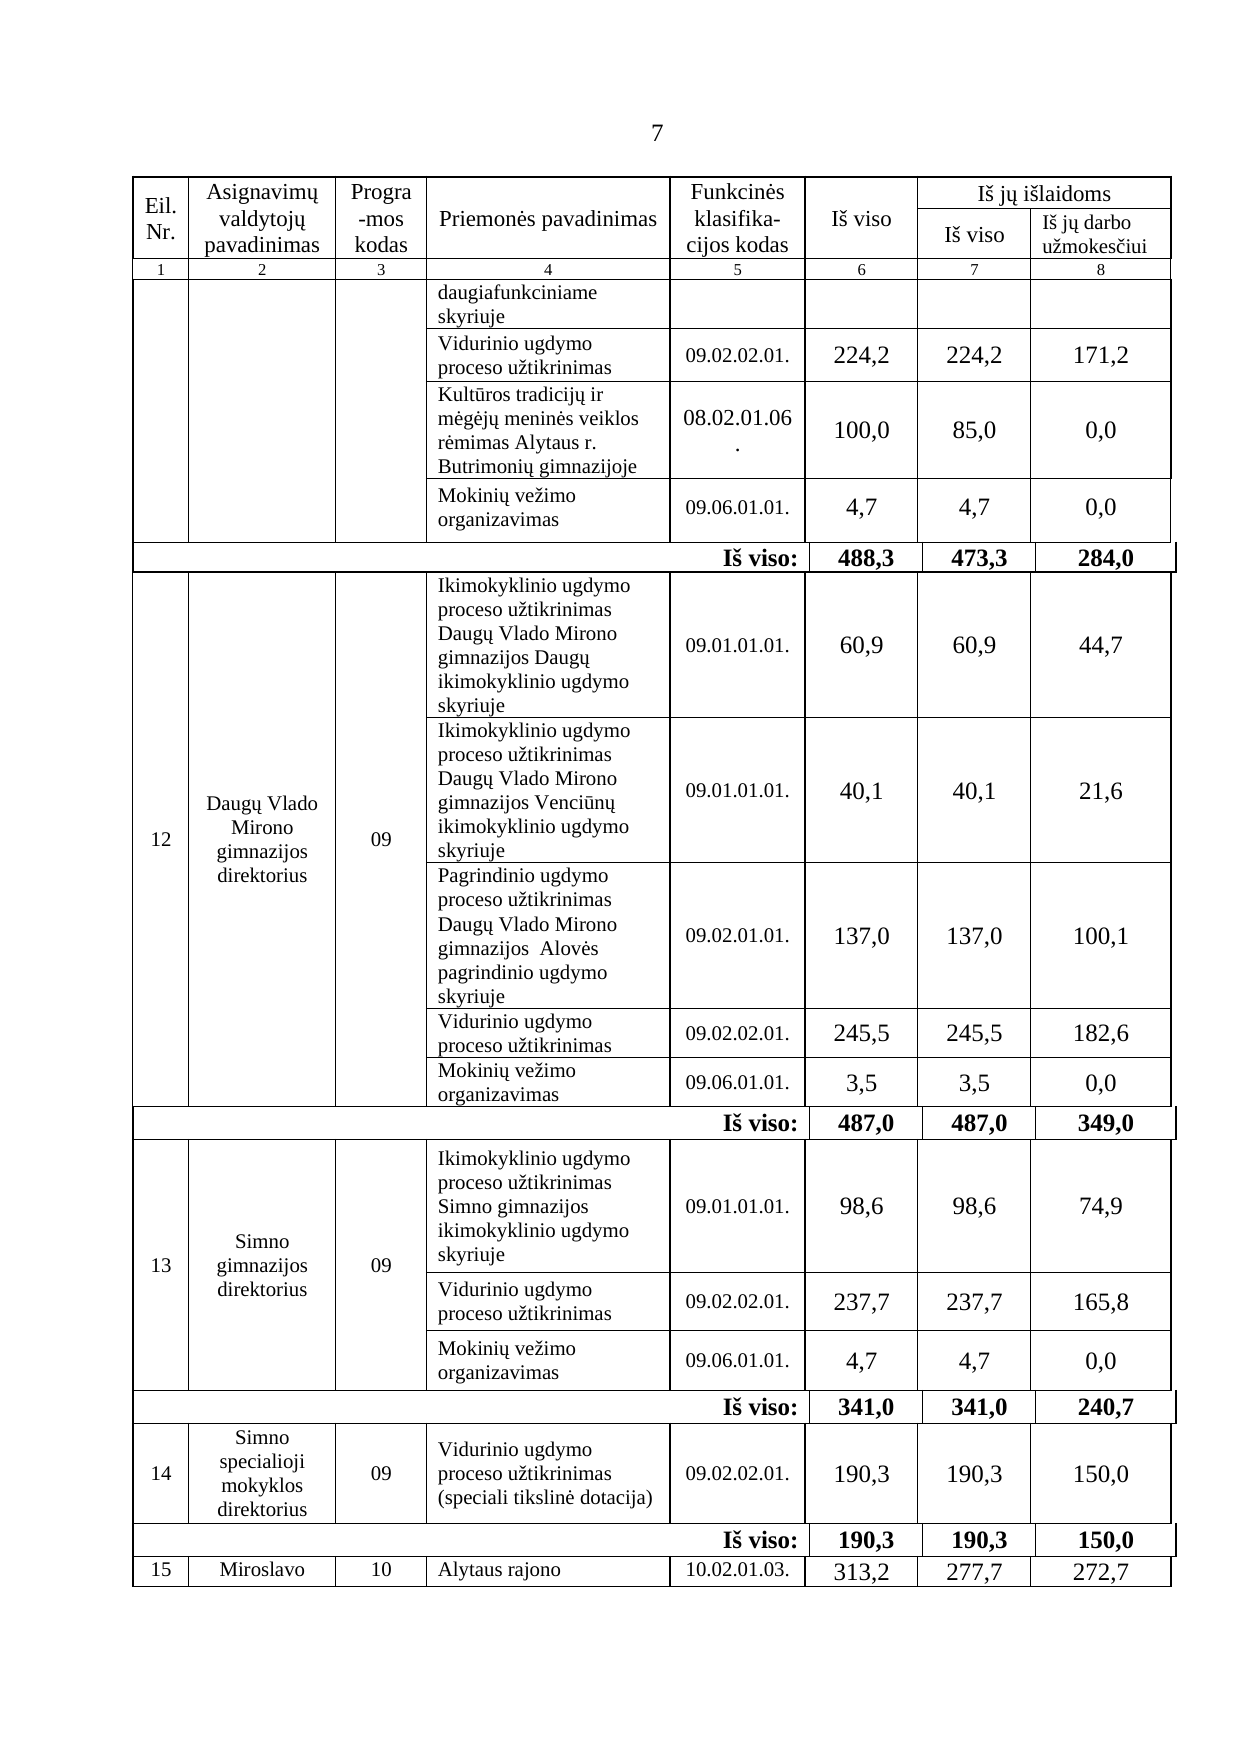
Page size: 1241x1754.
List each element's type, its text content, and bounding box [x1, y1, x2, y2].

table_cell 09.01.01.01. [671, 1140, 804, 1272]
table_cell 100,0 [806, 382, 917, 478]
table_cell 09.01.01.01. [671, 718, 804, 862]
table_cell Vidurinio ugdymo proceso užtikrinimas [427, 1273, 669, 1329]
table_cell 09 [336, 1140, 426, 1390]
table_cell 237,7 [806, 1273, 917, 1329]
table_cell 4,7 [918, 1331, 1030, 1390]
table_cell 349,0 [1036, 1106, 1175, 1139]
table_cell Pagrindinio ugdymo proceso užtikrinimas Daugų Vlado Mirono gimnazijos Alovės pagrindinio ugdymo skyriuje [427, 863, 669, 1008]
table_cell 487,0 [923, 1107, 1035, 1139]
table_cell 0,0 [1031, 479, 1170, 534]
table_cell [1172, 208, 1176, 258]
table_cell 09.06.01.01. [671, 1331, 804, 1390]
table_cell Iš viso: [134, 543, 809, 571]
table_cell [1172, 1057, 1176, 1106]
table_cell 150,0 [1031, 1424, 1170, 1523]
table_cell Miroslavo [189, 1557, 335, 1586]
table_cell 74,9 [1031, 1140, 1170, 1272]
table_cell [427, 534, 669, 542]
table_cell 137,0 [918, 863, 1030, 1008]
table_cell 171,2 [1031, 329, 1170, 381]
table_cell [1172, 381, 1176, 478]
table_cell 240,7 [1036, 1390, 1175, 1422]
table_cell 09.01.01.01. [671, 573, 804, 717]
table_cell daugiafunkciniame skyriuje [427, 280, 669, 328]
table_cell [1172, 1330, 1176, 1390]
table_cell 224,2 [806, 329, 917, 381]
table_cell [1172, 1140, 1176, 1272]
table_cell 182,6 [1031, 1009, 1170, 1057]
table_cell Iš viso: [134, 1524, 809, 1556]
table_header Iš jų išlaidoms [918, 178, 1170, 208]
table_cell 7 [918, 259, 1030, 278]
table_cell [1171, 478, 1176, 534]
table_cell [336, 280, 426, 542]
table_cell [1172, 573, 1176, 717]
table_cell 100,1 [1031, 863, 1170, 1008]
table_cell 13 [134, 1140, 188, 1390]
table_cell 137,0 [806, 863, 917, 1008]
table_cell 0,0 [1031, 382, 1170, 478]
table_cell Iš viso [918, 209, 1030, 258]
table_cell [1172, 862, 1176, 1008]
table_cell 40,1 [806, 718, 917, 862]
table_cell 09.02.02.01. [671, 1009, 804, 1057]
table_cell Alytaus rajono [427, 1557, 669, 1586]
table_cell 237,7 [918, 1273, 1030, 1329]
table_cell 4,7 [806, 1331, 917, 1390]
table_cell 488,3 [810, 543, 922, 571]
table_header Progra-mos kodas [336, 178, 426, 258]
table_cell 3,5 [806, 1058, 917, 1106]
table_header Priemonės pavadinimas [427, 178, 669, 258]
table_header Funkcinės klasifika-cijos kodas [671, 178, 804, 258]
table_cell 10 [336, 1557, 426, 1586]
table_cell 09.06.01.01. [671, 479, 804, 534]
table_cell 98,6 [806, 1140, 917, 1272]
table_cell 190,3 [918, 1424, 1030, 1523]
table_cell Vidurinio ugdymo proceso užtikrinimas [427, 1009, 669, 1057]
table_cell 0,0 [1031, 1331, 1170, 1390]
table_cell 98,6 [918, 1140, 1030, 1272]
table_cell 09.02.02.01. [671, 1273, 804, 1329]
table_cell 4 [427, 259, 669, 278]
table_cell 60,9 [806, 573, 917, 717]
table_cell 313,2 [806, 1557, 917, 1586]
table_cell 2 [189, 259, 335, 278]
table_cell 3 [336, 259, 426, 278]
table_cell Mokinių vežimo organizavimas [427, 1058, 669, 1106]
table_cell 85,0 [918, 382, 1030, 478]
table_cell 5 [671, 259, 804, 278]
table_cell [671, 280, 804, 328]
table_cell [1031, 280, 1170, 328]
table_cell 165,8 [1031, 1273, 1170, 1329]
table_cell [134, 280, 188, 542]
table_cell [1171, 534, 1176, 542]
table_cell Mokinių vežimo organizavimas [427, 1331, 669, 1390]
table_cell 40,1 [918, 718, 1030, 862]
table_cell [806, 280, 917, 328]
table_cell 245,5 [806, 1009, 917, 1057]
table_cell [1172, 1272, 1176, 1329]
table_cell [1171, 258, 1176, 278]
table_cell Vidurinio ugdymo proceso užtikrinimas [427, 329, 669, 381]
table_cell 8 [1031, 259, 1170, 278]
table_cell 12 [133, 573, 188, 1106]
table_cell 284,0 [1036, 542, 1175, 571]
table_cell 09.02.02.01. [671, 329, 804, 381]
table_cell [918, 534, 1030, 542]
table_cell Ikimokyklinio ugdymo proceso užtikrinimas Daugų Vlado Mirono gimnazijos Daugų ikimokyklinio ugdymo skyriuje [427, 573, 669, 717]
table_cell 341,0 [923, 1391, 1035, 1422]
table_header Eil. Nr. [134, 178, 188, 258]
table_cell Kultūros tradicijų ir mėgėjų meninės veiklos rėmimas Alytaus r. Butrimonių gimnazijoje [427, 382, 669, 478]
table_cell 09.06.01.01. [671, 1058, 804, 1106]
table_cell [1172, 1008, 1176, 1057]
table_cell 341,0 [810, 1391, 922, 1422]
table_cell 150,0 [1036, 1523, 1175, 1556]
table_cell 09.02.01.01. [671, 863, 804, 1008]
table_cell [1172, 717, 1176, 862]
table_cell Iš viso: [134, 1391, 809, 1422]
table_cell Vidurinio ugdymo proceso užtikrinimas (speciali tikslinė dotacija) [427, 1424, 669, 1523]
table_cell 6 [806, 259, 917, 278]
table_cell 4,7 [806, 479, 917, 534]
table_cell [806, 534, 917, 542]
table_cell 224,2 [918, 329, 1030, 381]
table_cell [1172, 279, 1176, 328]
table_cell 15 [134, 1557, 188, 1586]
table_cell [1172, 1424, 1176, 1523]
table_cell 09.02.02.01. [671, 1424, 804, 1523]
table_cell [671, 534, 804, 542]
table_cell [918, 280, 1030, 328]
table_header Iš viso [806, 178, 917, 258]
table_cell Simno specialioji mokyklos direktorius [189, 1424, 335, 1523]
table_cell 190,3 [806, 1424, 917, 1523]
table_cell Iš jų darbo užmokesčiui [1031, 209, 1170, 258]
table_cell 09 [336, 573, 426, 1106]
table_cell Daugų Vlado Mirono gimnazijos direktorius [189, 573, 335, 1106]
table_cell 09 [336, 1424, 426, 1523]
table_cell 4,7 [918, 479, 1030, 534]
table_header [1172, 176, 1176, 208]
table_cell Simno gimnazijos direktorius [189, 1140, 335, 1390]
table_cell 272,7 [1031, 1557, 1170, 1586]
table_cell [189, 280, 335, 542]
table_cell [1031, 534, 1170, 542]
table_cell 1 [133, 259, 188, 278]
table_cell 21,6 [1031, 718, 1170, 862]
table_cell 3,5 [918, 1058, 1030, 1106]
table_cell 245,5 [918, 1009, 1030, 1057]
table_cell [1172, 328, 1176, 381]
table_cell 190,3 [923, 1524, 1035, 1556]
table_cell Mokinių vežimo organizavimas [427, 479, 669, 534]
table_cell 487,0 [810, 1107, 922, 1139]
table_cell 14 [134, 1424, 188, 1523]
table_cell 473,3 [923, 543, 1035, 571]
table_cell 10.02.01.03. [671, 1557, 804, 1586]
table_cell Ikimokyklinio ugdymo proceso užtikrinimas Simno gimnazijos ikimokyklinio ugdymo skyriuje [427, 1140, 669, 1272]
table_cell 60,9 [918, 573, 1030, 717]
table_cell Iš viso: [134, 1107, 809, 1139]
table_cell 190,3 [810, 1524, 922, 1556]
table_cell 08.02.01.06. [671, 382, 804, 478]
table_cell 277,7 [918, 1557, 1030, 1586]
table_cell 0,0 [1031, 1058, 1170, 1106]
table_cell 44,7 [1031, 573, 1170, 717]
table_cell [1172, 1557, 1176, 1586]
table_header Asignavimų valdytojų pavadinimas [189, 178, 335, 258]
table_cell Ikimokyklinio ugdymo proceso užtikrinimas Daugų Vlado Mirono gimnazijos Venciūnų ikimokyklinio ugdymo skyriuje [427, 718, 669, 862]
